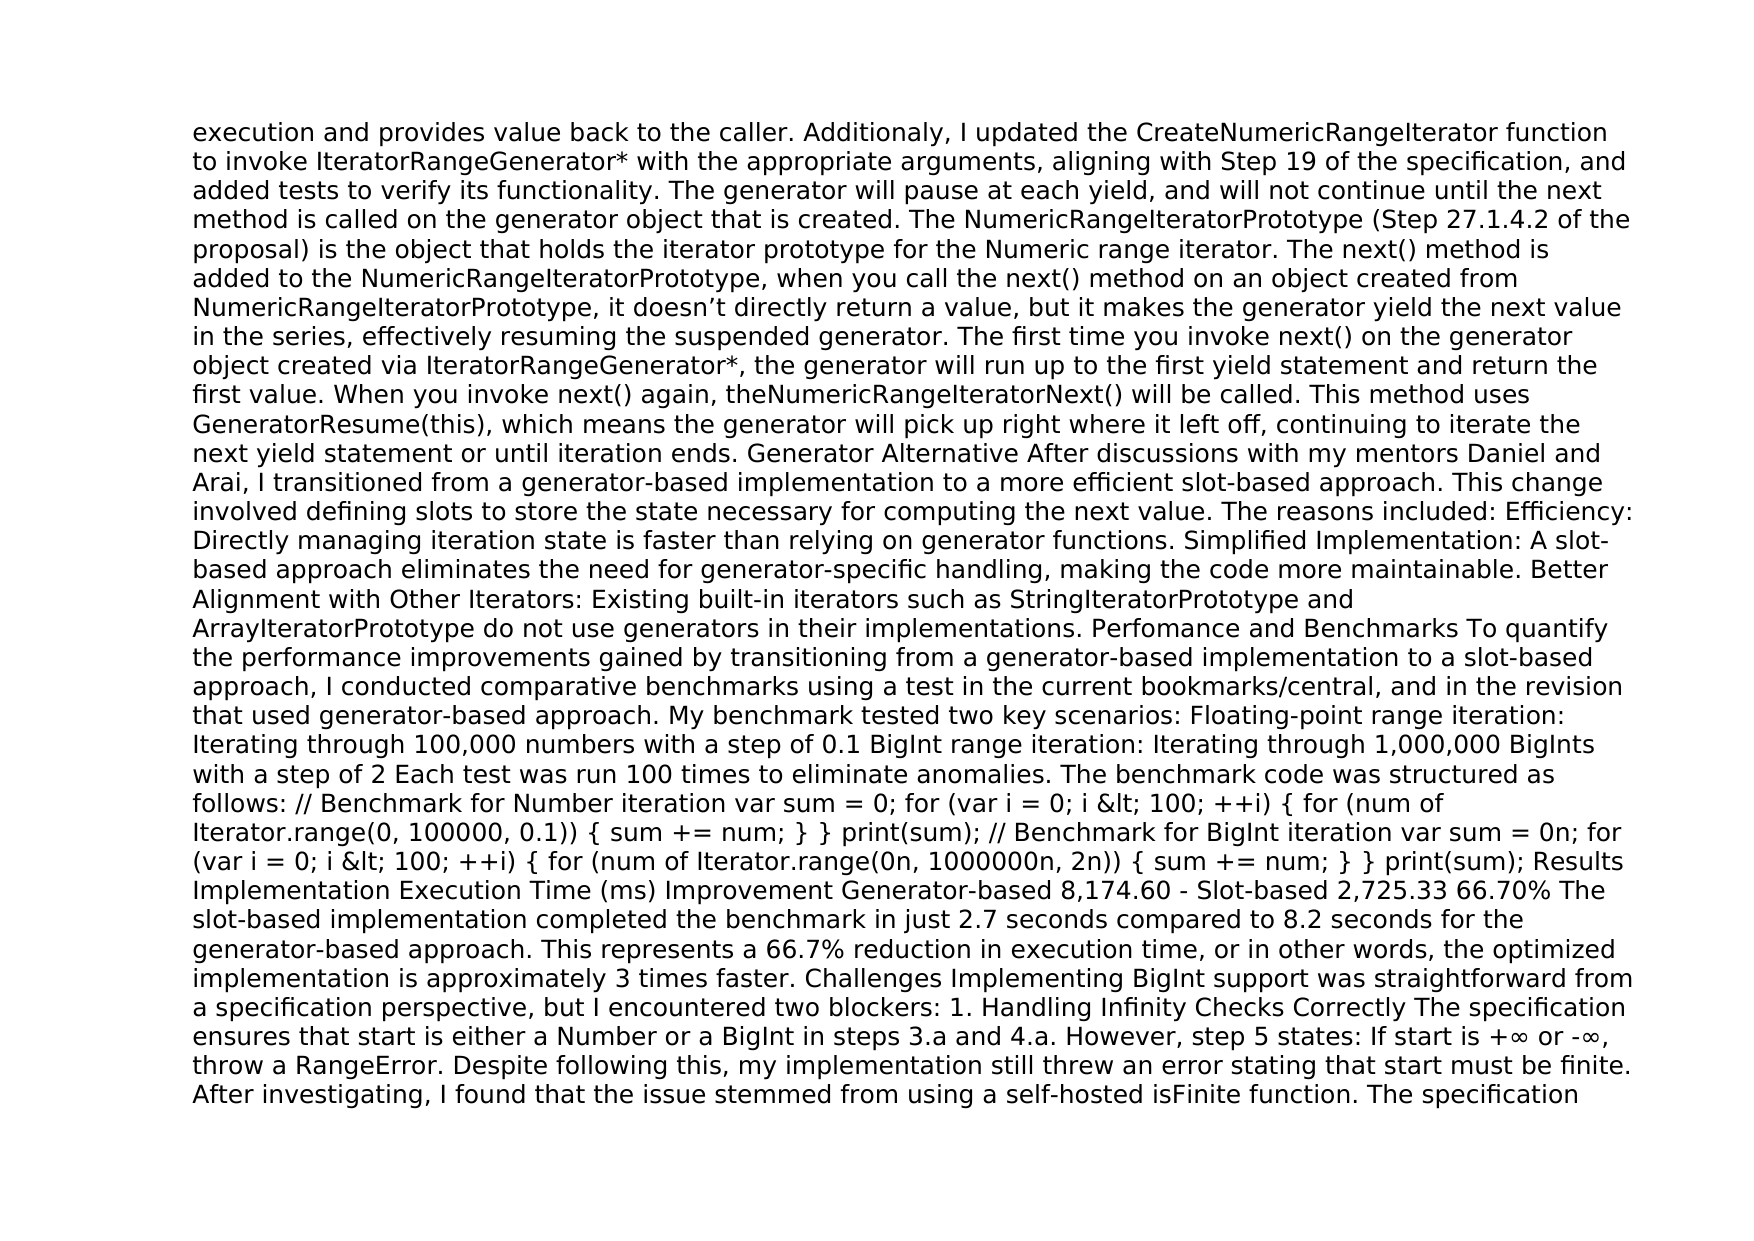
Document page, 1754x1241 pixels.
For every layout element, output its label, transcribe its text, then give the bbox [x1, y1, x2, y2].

list execution and provides value back to the caller. Additionaly, I updated the CreateNumericRangeIterator function to invoke IteratorRangeGenerator* with the appropriate arguments, aligning with Step 19 of the specification, and added tests to verify its functionality. The generator will pause at each yield, and will not continue until the next method is called on the generator object that is created. The NumericRangeIteratorPrototype (Step 27.1.4.2 of the proposal) is the object that holds the iterator prototype for the Numeric range iterator. The next() method is added to the NumericRangeIteratorPrototype, when you call the next() method on an object created from NumericRangeIteratorPrototype, it doesn’t directly return a value, but it makes the generator yield the next value in the series, effectively resuming the suspended generator. The first time you invoke next() on the generator object created via IteratorRangeGenerator*, the generator will run up to the first yield statement and return the first value. When you invoke next() again, theNumericRangeIteratorNext() will be called. This method uses GeneratorResume(this), which means the generator will pick up right where it left off, continuing to iterate the next yield statement or until iteration ends. Generator Alternative After discussions with my mentors Daniel and Arai, I transitioned from a generator-based implementation to a more efficient slot-based approach. This change involved defining slots to store the state necessary for computing the next value. The reasons included: Efficiency: Directly managing iteration state is faster than relying on generator functions. Simplified Implementation: A slot-based approach eliminates the need for generator-specific handling, making the code more maintainable. Better Alignment with Other Iterators: Existing built-in iterators such as StringIteratorPrototype and ArrayIteratorPrototype do not use generators in their implementations. Perfomance and Benchmarks To quantify the performance improvements gained by transitioning from a generator-based implementation to a slot-based approach, I conducted comparative benchmarks using a test in the current bookmarks/central, and in the revision that used generator-based approach. My benchmark tested two key scenarios: Floating-point range iteration: Iterating through 100,000 numbers with a step of 0.1 BigInt range iteration: Iterating through 1,000,000 BigInts with a step of 2 Each test was run 100 times to eliminate anomalies. The benchmark code was structured as follows: // Benchmark for Number iteration var sum = 0; for (var i = 0; i &lt; 100; ++i) { for (num of Iterator.range(0, 100000, 0.1)) { sum += num; } } print(sum); // Benchmark for BigInt iteration var sum = 0n; for (var i = 0; i &lt; 100; ++i) { for (num of Iterator.range(0n, 1000000n, 2n)) { sum += num; } } print(sum); Results Implementation Execution Time (ms) Improvement Generator-based 8,174.60 - Slot-based 2,725.33 66.70% The slot-based implementation completed the benchmark in just 2.7 seconds compared to 8.2 seconds for the generator-based approach. This represents a 66.7% reduction in execution time, or in other words, the optimized implementation is approximately 3 times faster. Challenges Implementing BigInt support was straightforward from a specification perspective, but I encountered two blockers: 1. Handling Infinity Checks Correctly The specification ensures that start is either a Number or a BigInt in steps 3.a and 4.a. However, step 5 states: If start is +∞ or -∞, throw a RangeError. Despite following this, my implementation still threw an error stating that start must be finite. After investigating, I found that the issue stemmed from using a self-hosted isFinite function. The specification [177, 118, 1636, 1110]
